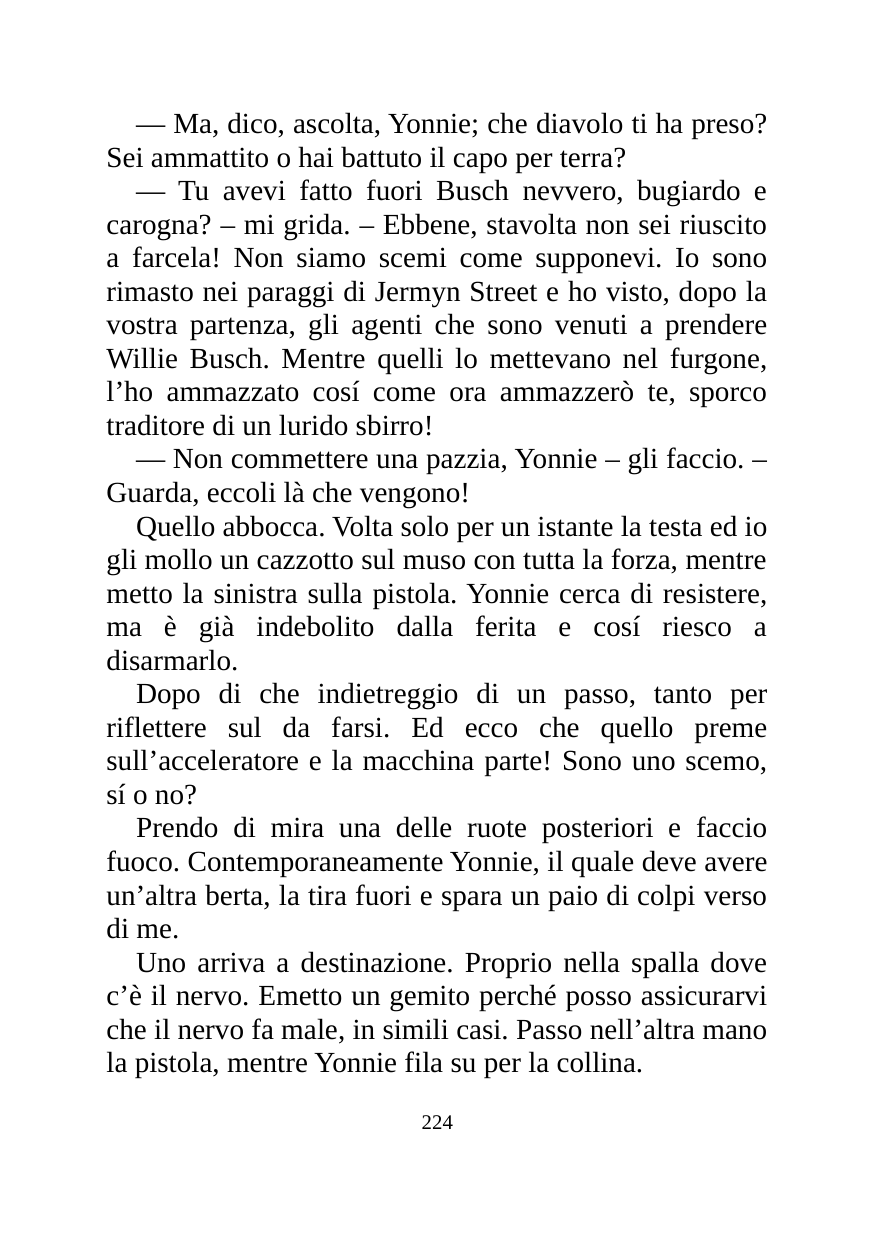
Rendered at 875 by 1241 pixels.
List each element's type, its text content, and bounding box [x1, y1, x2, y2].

text — Tu avevi fatto fuori Busch nevvero, bugiardo e carogna? – mi grida. – Ebbene, stavolta non sei riuscito a farcela! Non siamo scemi come supponevi. Io sono rimasto nei paraggi di Jermyn Street e ho visto, dopo la vostra partenza, gli agenti che sono venuti a prendere Willie Busch. Mentre quelli lo mettevano nel furgone, l’ho ammazzato cosí come ora ammazzerò te, sporco traditore di un lurido sbirro! [106, 173, 768, 442]
text Uno arriva a destinazione. Proprio nella spalla dove c’è il nervo. Emetto un gemito perché posso assicurarvi che il nervo fa male, in simili casi. Passo nell’altra mano la pistola, mentre Yonnie fila su per la collina. [106, 945, 768, 1079]
text Prendo di mira una delle ruote posteriori e faccio fuoco. Contemporaneamente Yonnie, il quale deve avere un’altra berta, la tira fuori e spara un paio di colpi verso di me. [106, 811, 768, 945]
text — Ma, dico, ascolta, Yonnie; che diavolo ti ha preso? Sei ammattito o hai battuto il capo per terra? [106, 106, 768, 173]
text — Non commettere una pazzia, Yonnie – gli faccio. – Guarda, eccoli là che vengono! [106, 442, 768, 509]
text Quello abbocca. Volta solo per un istante la testa ed io gli mollo un cazzotto sul muso con tutta la forza, mentre metto la sinistra sulla pistola. Yonnie cerca di resistere, ma è già indebolito dalla ferita e cosí riesco a disarmarlo. [106, 509, 768, 676]
text Dopo di che indietreggio di un passo, tanto per riflettere sul da farsi. Ed ecco che quello preme sull’acceleratore e la macchina parte! Sono uno scemo, sí o no? [106, 676, 768, 811]
